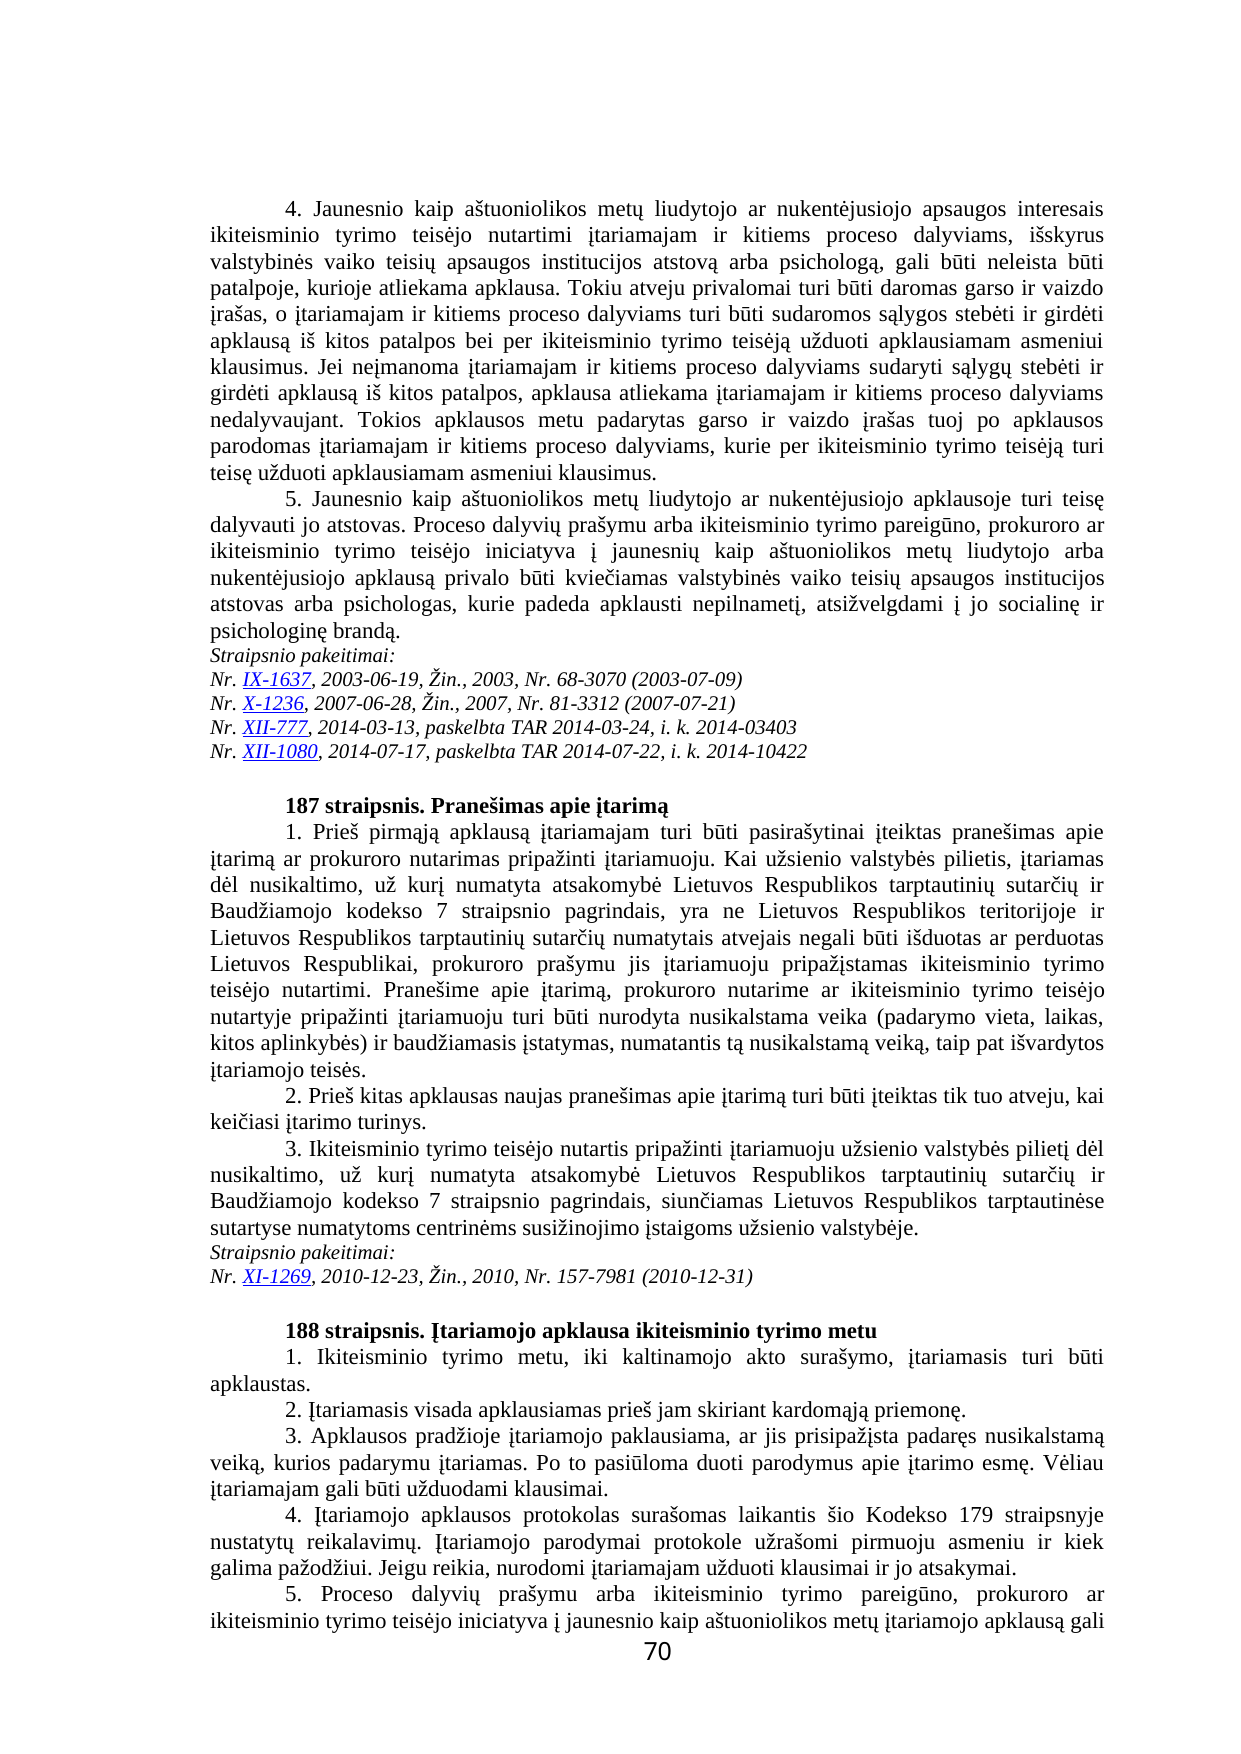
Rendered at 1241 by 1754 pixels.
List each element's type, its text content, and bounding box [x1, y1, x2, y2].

text 4. Įtariamojo apklausos protokolas surašomas laikantis šio Kodekso 179 straipsnyje nustatytų reikalavimų. Įtariamojo parodymai protokole užrašomi pirmuoju asmeniu ir kiek galima pažodžiui. Jeigu reikia, nurodomi įtariamajam užduoti klausimai ir jo atsakymai. [210, 1501, 1106, 1581]
text 5. Jaunesnio kaip aštuoniolikos metų liudytojo ar nukentėjusiojo apklausoje turi teisę dalyvauti jo atstovas. Proceso dalyvių prašymu arba ikiteisminio tyrimo pareigūno, prokuroro ar ikiteisminio tyrimo teisėjo iniciatyva į jaunesnių kaip aštuoniolikos metų liudytojo arba nukentėjusiojo apklausą privalo būti kviečiamas valstybinės vaiko teisių apsaugos institucijos atstovas arba psichologas, kurie padeda apklausti nepilnametį, atsižvelgdami į jo socialinę ir psichologinę brandą. [210, 485, 1106, 643]
text Nr. XII-1080, 2014-07-17, paskelbta TAR 2014-07-22, i. k. 2014-10422 [210, 739, 1106, 763]
text 4. Jaunesnio kaip aštuoniolikos metų liudytojo ar nukentėjusiojo apsaugos interesais ikiteisminio tyrimo teisėjo nutartimi įtariamajam ir kitiems proceso dalyviams, išskyrus valstybinės vaiko teisių apsaugos institucijos atstovą arba psichologą, gali būti neleista būti patalpoje, kurioje atliekama apklausa. Tokiu atveju privalomai turi būti daromas garso ir vaizdo įrašas, o įtariamajam ir kitiems proceso dalyviams turi būti sudaromos sąlygos stebėti ir girdėti apklausą iš kitos patalpos bei per ikiteisminio tyrimo teisėją užduoti apklausiamam asmeniui klausimus. Jei neįmanoma įtariamajam ir kitiems proceso dalyviams sudaryti sąlygų stebėti ir girdėti apklausą iš kitos patalpos, apklausa atliekama įtariamajam ir kitiems proceso dalyviams nedalyvaujant. Tokios apklausos metu padarytas garso ir vaizdo įrašas tuoj po apklausos parodomas įtariamajam ir kitiems proceso dalyviams, kurie per ikiteisminio tyrimo teisėją turi teisę užduoti apklausiamam asmeniui klausimus. [210, 195, 1106, 485]
text Nr. XII-777, 2014-03-13, paskelbta TAR 2014-03-24, i. k. 2014-03403 [210, 715, 1106, 739]
text Nr. XI-1269, 2010-12-23, Žin., 2010, Nr. 157-7981 (2010-12-31) [210, 1264, 1106, 1288]
text Straipsnio pakeitimai: [210, 1240, 1106, 1264]
text Straipsnio pakeitimai: [210, 643, 1106, 667]
text 1. Prieš pirmąją apklausą įtariamajam turi būti pasirašytinai įteiktas pranešimas apie įtarimą ar prokuroro nutarimas pripažinti įtariamuoju. Kai užsienio valstybės pilietis, įtariamas dėl nusikaltimo, už kurį numatyta atsakomybė Lietuvos Respublikos tarptautinių sutarčių ir Baudžiamojo kodekso 7 straipsnio pagrindais, yra ne Lietuvos Respublikos teritorijoje ir Lietuvos Respublikos tarptautinių sutarčių numatytais atvejais negali būti išduotas ar perduotas Lietuvos Respublikai, prokuroro prašymu jis įtariamuoju pripažįstamas ikiteisminio tyrimo teisėjo nutartimi. Pranešime apie įtarimą, prokuroro nutarime ar ikiteisminio tyrimo teisėjo nutartyje pripažinti įtariamuoju turi būti nurodyta nusikalstama veika (padarymo vieta, laikas, kitos aplinkybės) ir baudžiamasis įstatymas, numatantis tą nusikalstamą veiką, taip pat išvardytos įtariamojo teisės. [210, 818, 1106, 1082]
text 187 straipsnis. Pranešimas apie įtarimą [210, 792, 1106, 818]
text 2. Prieš kitas apklausas naujas pranešimas apie įtarimą turi būti įteiktas tik tuo atveju, kai keičiasi įtarimo turinys. [210, 1082, 1106, 1135]
text 5. Proceso dalyvių prašymu arba ikiteisminio tyrimo pareigūno, prokuroro ar ikiteisminio tyrimo teisėjo iniciatyva į jaunesnio kaip aštuoniolikos metų įtariamojo apklausą gali [210, 1581, 1106, 1633]
text Nr. IX-1637, 2003-06-19, Žin., 2003, Nr. 68-3070 (2003-07-09) [210, 667, 1106, 691]
text 2. Įtariamasis visada apklausiamas prieš jam skiriant kardomąją priemonę. [210, 1396, 1106, 1422]
text Nr. X-1236, 2007-06-28, Žin., 2007, Nr. 81-3312 (2007-07-21) [210, 691, 1106, 715]
text 3. Apklausos pradžioje įtariamojo paklausiama, ar jis prisipažįsta padaręs nusikalstamą veiką, kurios padarymu įtariamas. Po to pasiūloma duoti parodymus apie įtarimo esmę. Vėliau įtariamajam gali būti užduodami klausimai. [210, 1422, 1106, 1501]
text 1. Ikiteisminio tyrimo metu, iki kaltinamojo akto surašymo, įtariamasis turi būti apklaustas. [210, 1343, 1106, 1396]
text 188 straipsnis. Įtariamojo apklausa ikiteisminio tyrimo metu [210, 1317, 1106, 1343]
text 3. Ikiteisminio tyrimo teisėjo nutartis pripažinti įtariamuoju užsienio valstybės pilietį dėl nusikaltimo, už kurį numatyta atsakomybė Lietuvos Respublikos tarptautinių sutarčių ir Baudžiamojo kodekso 7 straipsnio pagrindais, siunčiamas Lietuvos Respublikos tarptautinėse sutartyse numatytoms centrinėms susižinojimo įstaigoms užsienio valstybėje. [210, 1135, 1106, 1240]
